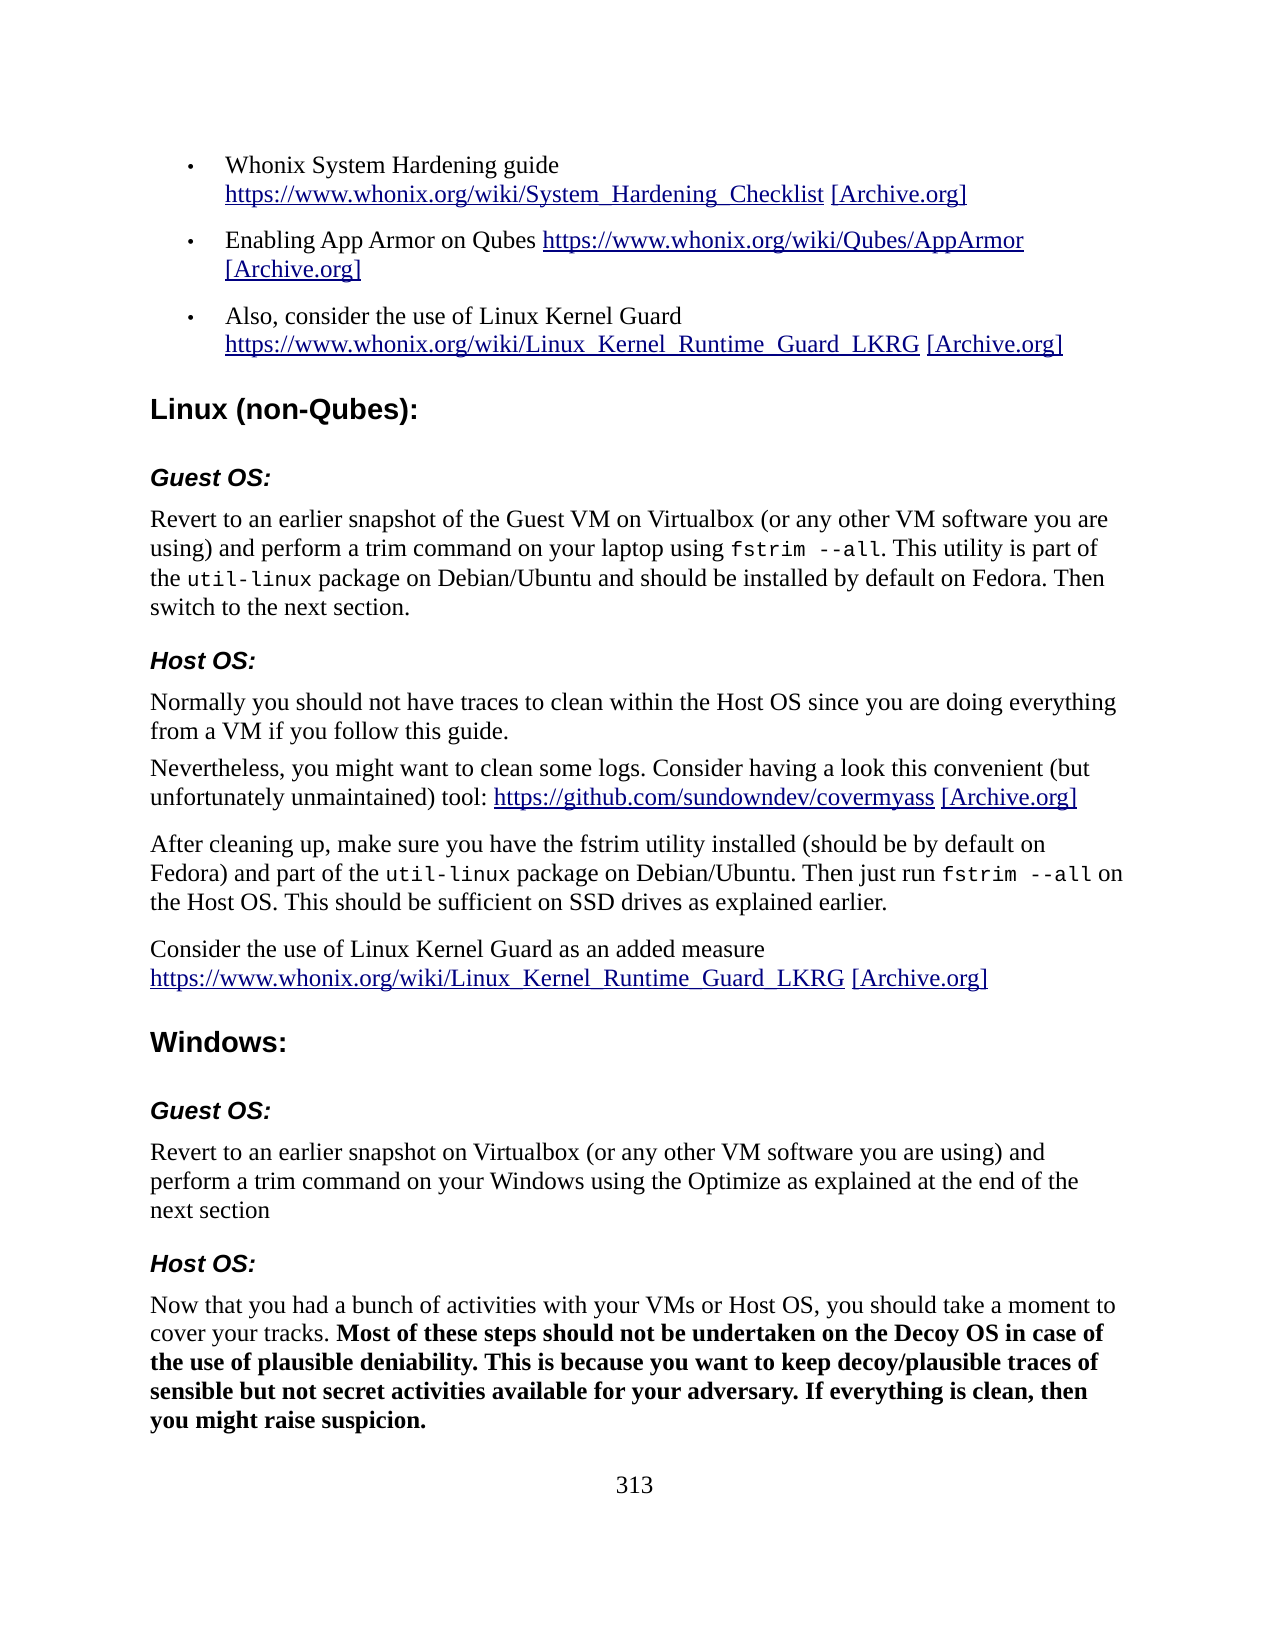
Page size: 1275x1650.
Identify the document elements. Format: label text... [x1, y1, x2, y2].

text Consider the use of Linux Kernel Guard as an added measure https://www.whonix.org/wiki/Linux_Kernel_Runtime_Guard_LKRG [Archive.org] [150, 934, 1125, 991]
text Normally you should not have traces to clean within the Host OS since you are doing everything from a VM if you follow this guide. [150, 687, 1125, 744]
subtitle Host OS: [150, 1249, 1125, 1277]
text Nevertheless, you might want to clean some logs. Consider having a look this convenient (but unfortunately unmaintained) tool: https://github.com/sundowndev/covermyass [Archive.org] [150, 753, 1125, 811]
text Now that you had a bunch of activities with your VMs or Host OS, you should take a moment to cover your tracks. Most of these steps should not be undertaken on the Decoy OS in case of the use of plausible deniability. This is because you want to keep decoy/plausible traces of sensible but not secret activities available for your adversary. If everything is clean, then you might raise suspicion. [150, 1290, 1125, 1433]
text After cleaning up, make sure you have the fstrim utility installed (should be by default on Fedora) and part of the util-linux package on Debian/Ubuntu. Then just run fstrim --all on the Host OS. This should be sufficient on SSD drives as explained earlier. [150, 829, 1125, 916]
list Whonix System Hardening guide https://www.whonix.org/wiki/System_Hardening_Checklist [Archive.org] [187, 150, 1125, 207]
subtitle Guest OS: [150, 463, 1125, 492]
text Revert to an earlier snapshot on Virtualbox (or any other VM software you are using) and perform a trim command on your Windows using the Optimize as explained at the end of the next section [150, 1137, 1125, 1224]
list Also, consider the use of Linux Kernel Guard https://www.whonix.org/wiki/Linux_Kernel_Runtime_Guard_LKRG [Archive.org] [187, 301, 1125, 358]
list Enabling App Armor on Qubes https://www.whonix.org/wiki/Qubes/AppArmor [Archive.org] [187, 225, 1125, 283]
subtitle Windows: [150, 1025, 1125, 1059]
subtitle Guest OS: [150, 1096, 1125, 1125]
text Revert to an earlier snapshot of the Guest VM on Virtualbox (or any other VM software you are using) and perform a trim command on your laptop using fstrim --all. This utility is part of the util-linux package on Debian/Ubuntu and should be installed by default on Fedora. Then switch to the next section. [150, 504, 1125, 621]
subtitle Host OS: [150, 646, 1125, 674]
subtitle Linux (non-Qubes): [150, 392, 1125, 426]
